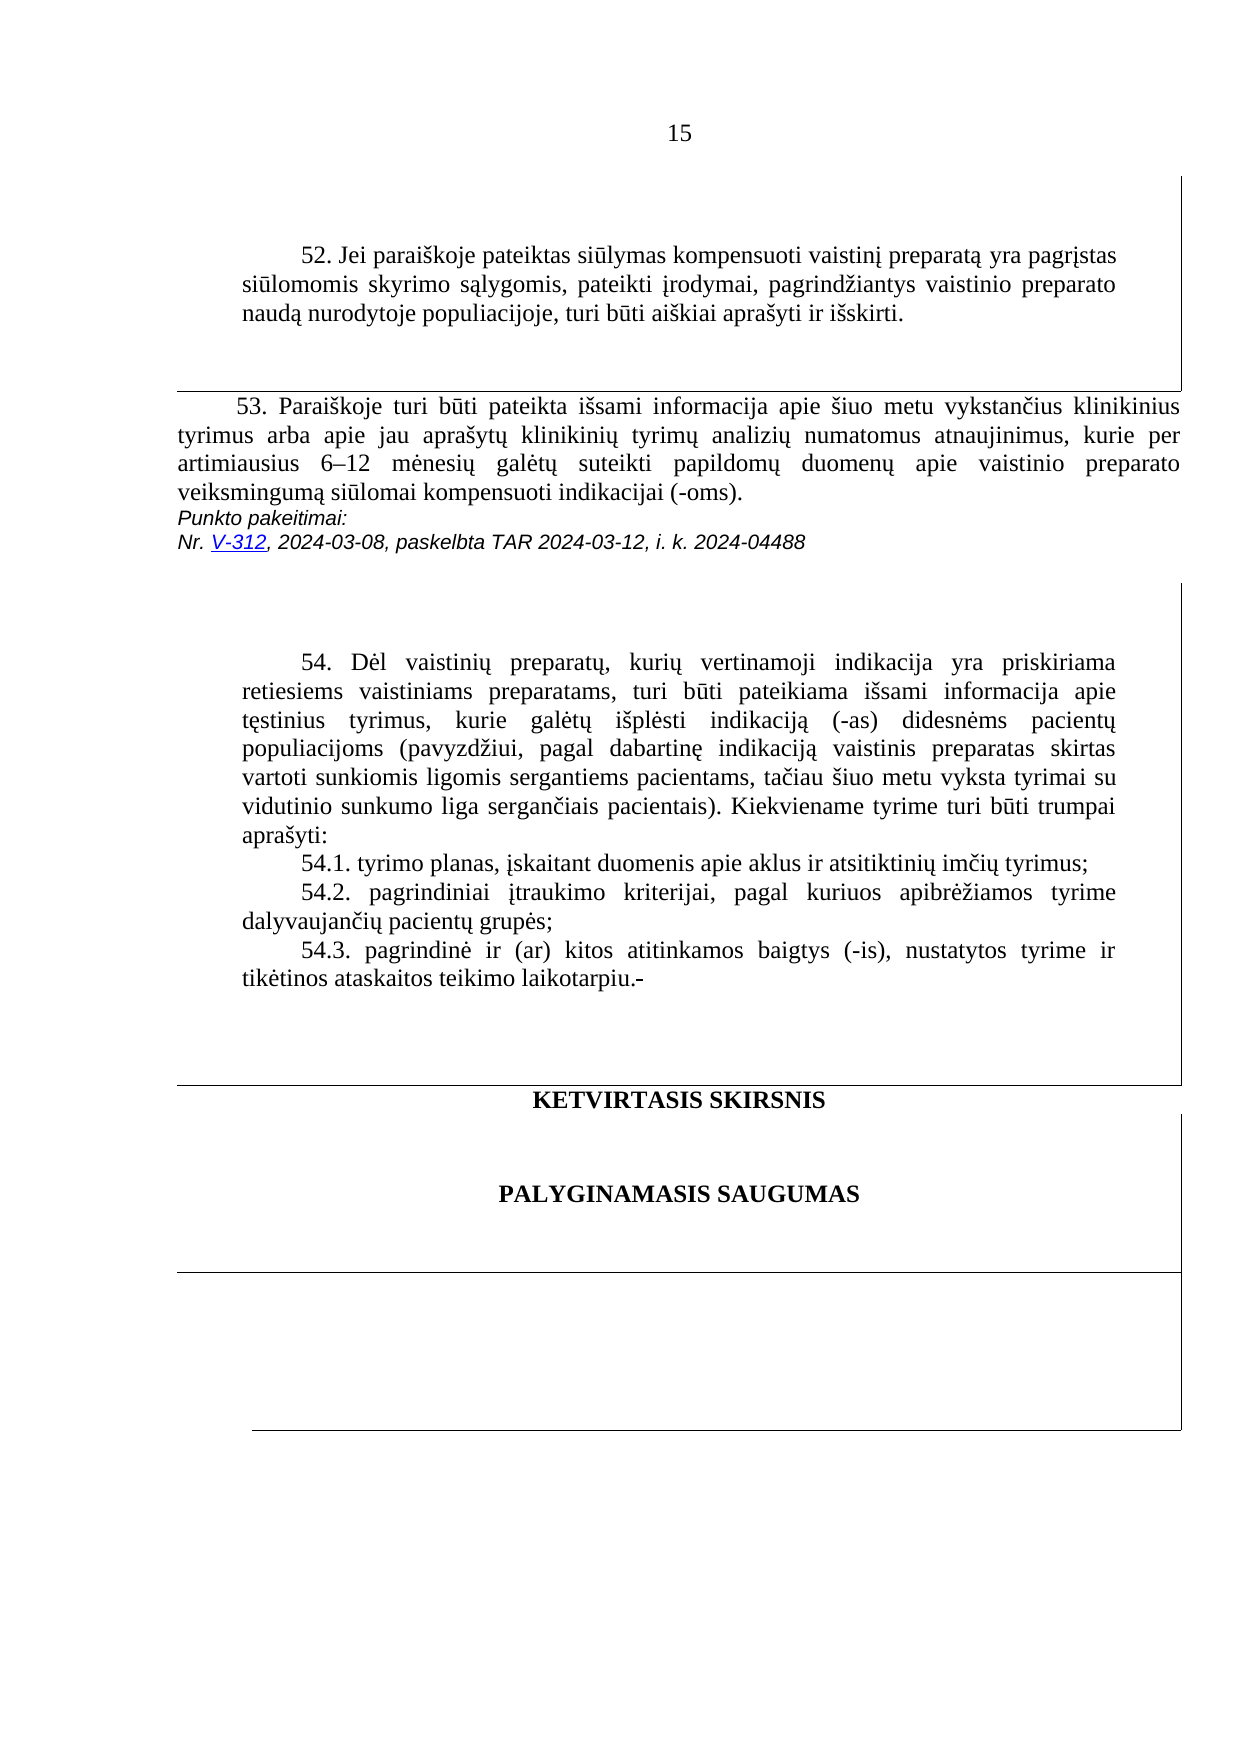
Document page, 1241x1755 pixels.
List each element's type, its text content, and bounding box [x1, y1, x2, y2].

text KETVIRTASIS SKIRSNIS [177, 1086, 1181, 1114]
text 54.3. pagrindinė ir (ar) kitos atitinkamos baigtys (-is), nustatytos tyrime ir tikėtinos ataskaitos teikimo laikotarpiu. [177, 935, 1181, 992]
text 54.2. pagrindiniai įtraukimo kriterijai, pagal kuriuos apibrėžiamos tyrime dalyvaujančių pacientų grupės; [177, 877, 1181, 935]
text 53. Paraiškoje turi būti pateikta išsami informacija apie šiuo metu vykstančius klinikinius tyrimus arba apie jau aprašytų klinikinių tyrimų analizių numatomus atnaujinimus, kurie per artimiausius 6–12 mėnesių galėtų suteikti papildomų duomenų apie vaistinio preparato veiksmingumą siūlomai kompensuoti indikacijai (-oms). [177, 391, 1181, 506]
text Punkto pakeitimai: [177, 506, 1181, 530]
text 54.1. tyrimo planas, įskaitant duomenis apie aklus ir atsitiktinių imčių tyrimus; [177, 848, 1181, 877]
text 52. Jei paraiškoje pateiktas siūlymas kompensuoti vaistinį preparatą yra pagrįstas siūlomomis skyrimo sąlygomis, pateikti įrodymai, pagrindžiantys vaistinio preparato naudą nurodytoje populiacijoje, turi būti aiškiai aprašyti ir išskirti. [177, 176, 1181, 391]
text PALYGINAMASIS SAUGUMAS [177, 1114, 1181, 1272]
text 54. Dėl vaistinių preparatų, kurių vertinamoji indikacija yra priskiriama retiesiems vaistiniams preparatams, turi būti pateikiama išsami informacija apie tęstinius tyrimus, kurie galėtų išplėsti indikaciją (-as) didesnėms pacientų populiacijoms (pavyzdžiui, pagal dabartinę indikaciją vaistinis preparatas skirtas vartoti sunkiomis ligomis sergantiems pacientams, tačiau šiuo metu vyksta tyrimai su vidutinio sunkumo liga sergančiais pacientais). Kiekviename tyrime turi būti trumpai aprašyti: [177, 583, 1181, 848]
text Nr. V-312, 2024-03-08, paskelbta TAR 2024-03-12, i. k. 2024-04488 [177, 530, 1181, 554]
